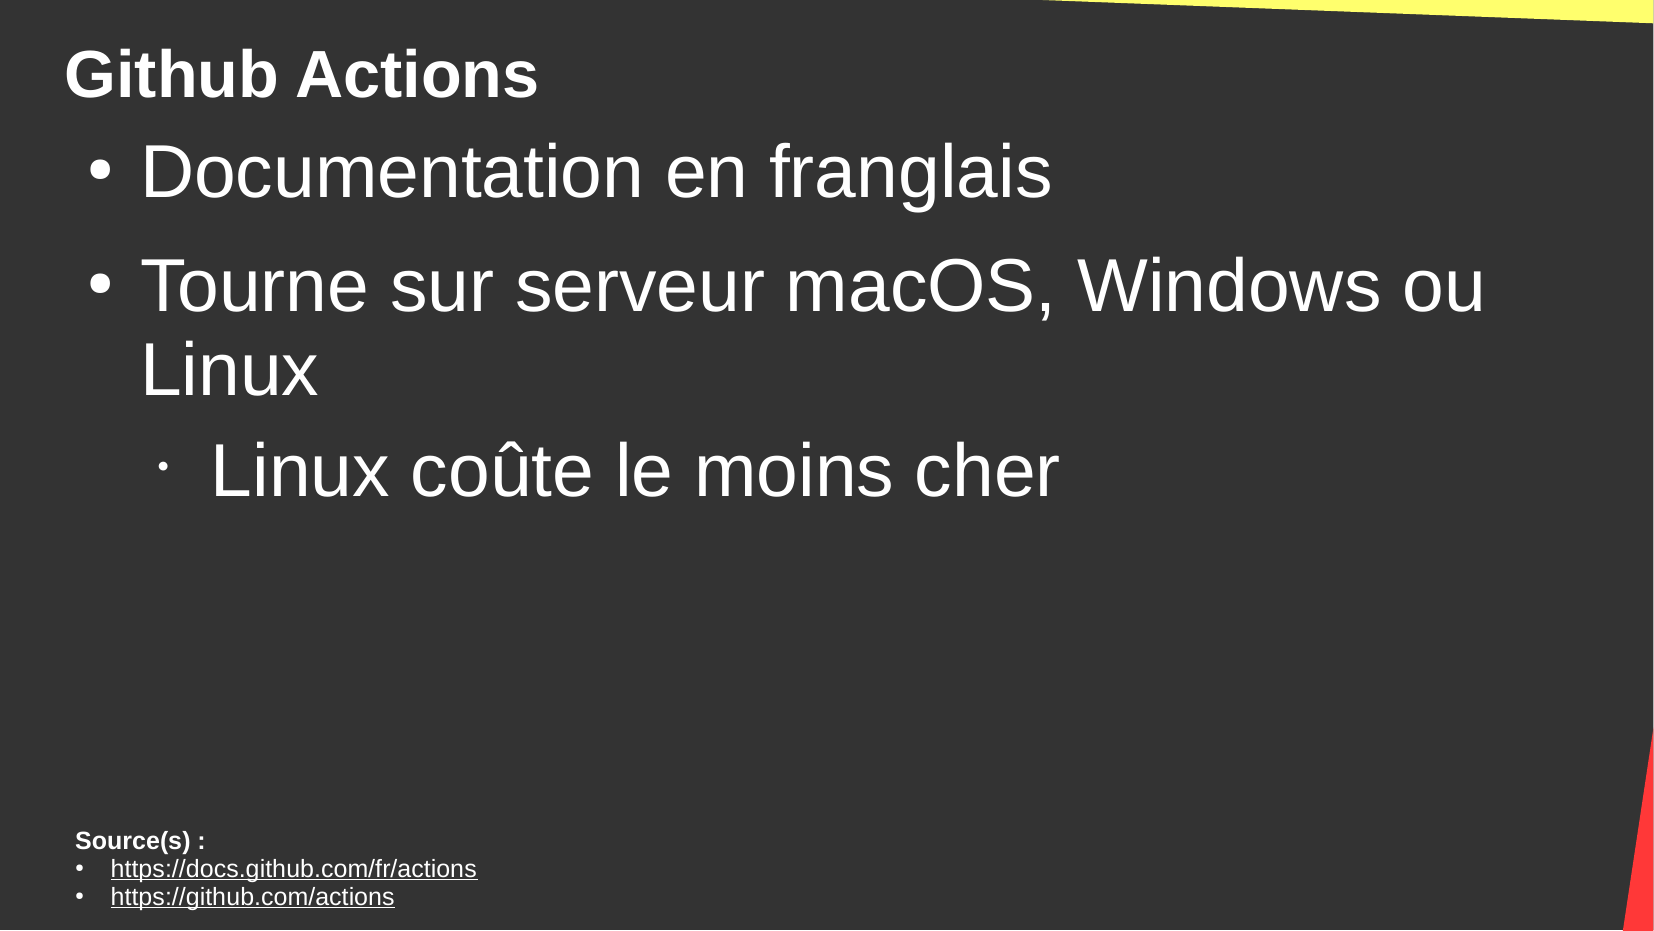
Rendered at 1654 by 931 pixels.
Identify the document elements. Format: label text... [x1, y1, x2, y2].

title Github Actions [64, 37, 1105, 119]
list Documentation en franglais Tourne sur serveur macOS, Windows ou Linux Linux coûte le moins cher [69, 129, 1548, 656]
text_box [1622, 723, 1654, 931]
text_box Source(s) : https://docs.github.com/fr/actions https://github.com/actions [60, 809, 1546, 919]
text_box [1042, 0, 1654, 24]
